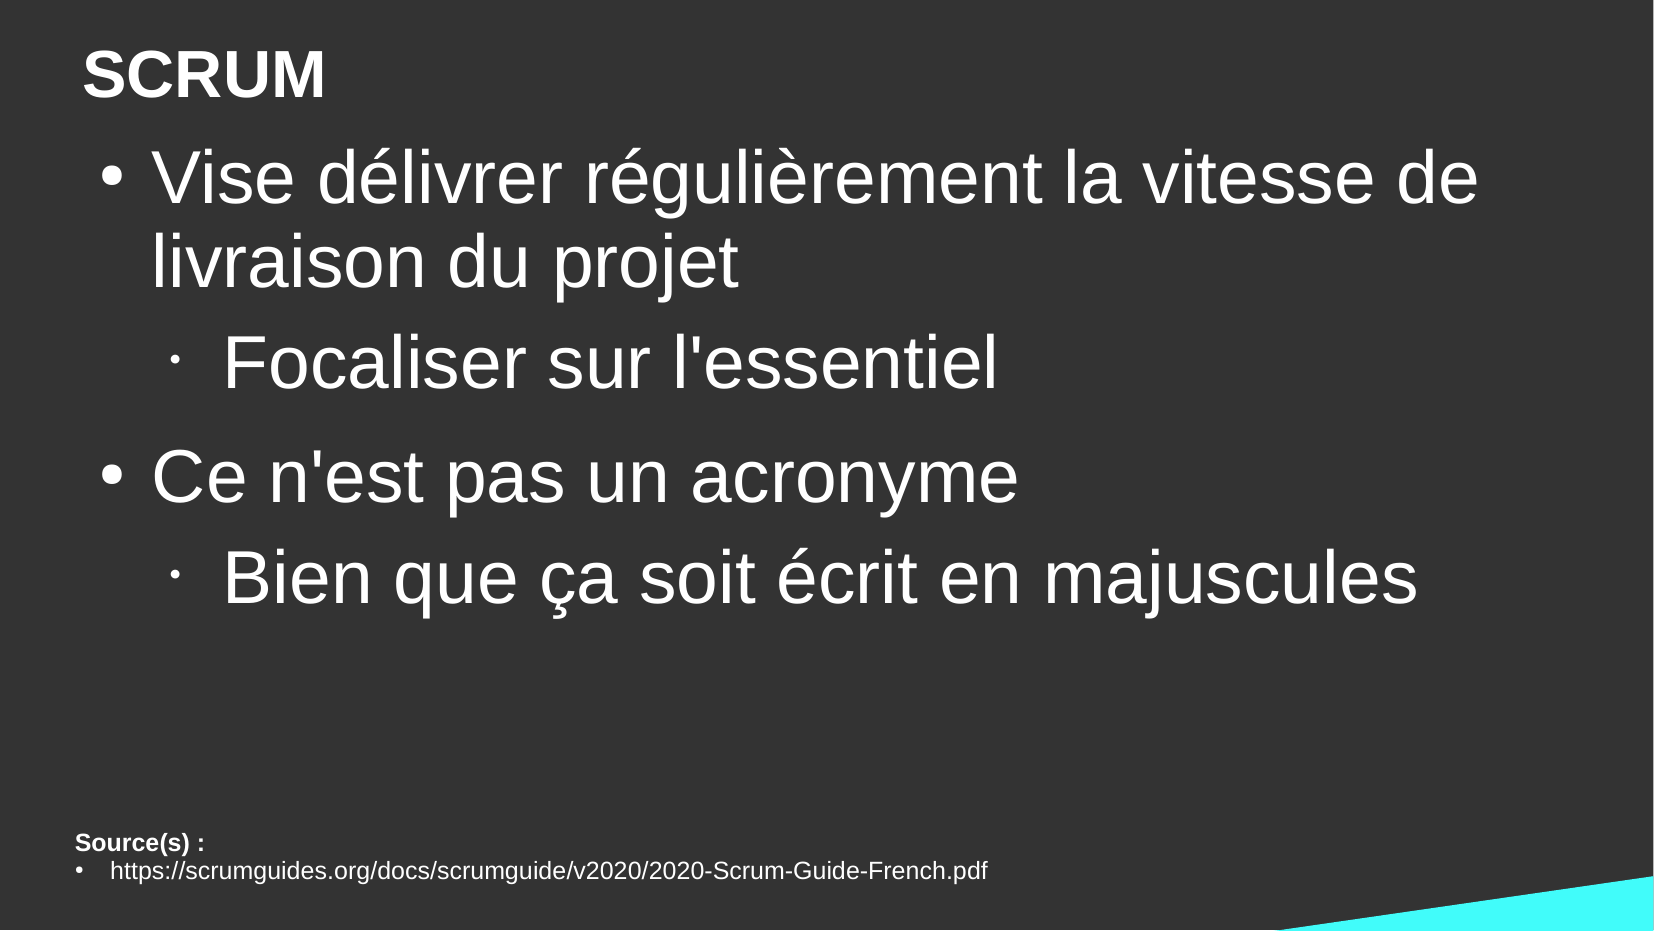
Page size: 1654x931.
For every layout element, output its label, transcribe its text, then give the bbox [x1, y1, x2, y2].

text_box Source(s) : https://scrumguides.org/docs/scrumguide/v2020/2020-Scrum-Guide-French.pdf [60, 821, 1546, 921]
title SCRUM [82, 37, 1571, 122]
list Vise délivrer régulièrement la vitesse de livraison du projet Focaliser sur l'essentiel Ce n'est pas un acronyme Bien que ça soit écrit en majuscules [80, 135, 1620, 777]
text_box [1273, 876, 1654, 931]
